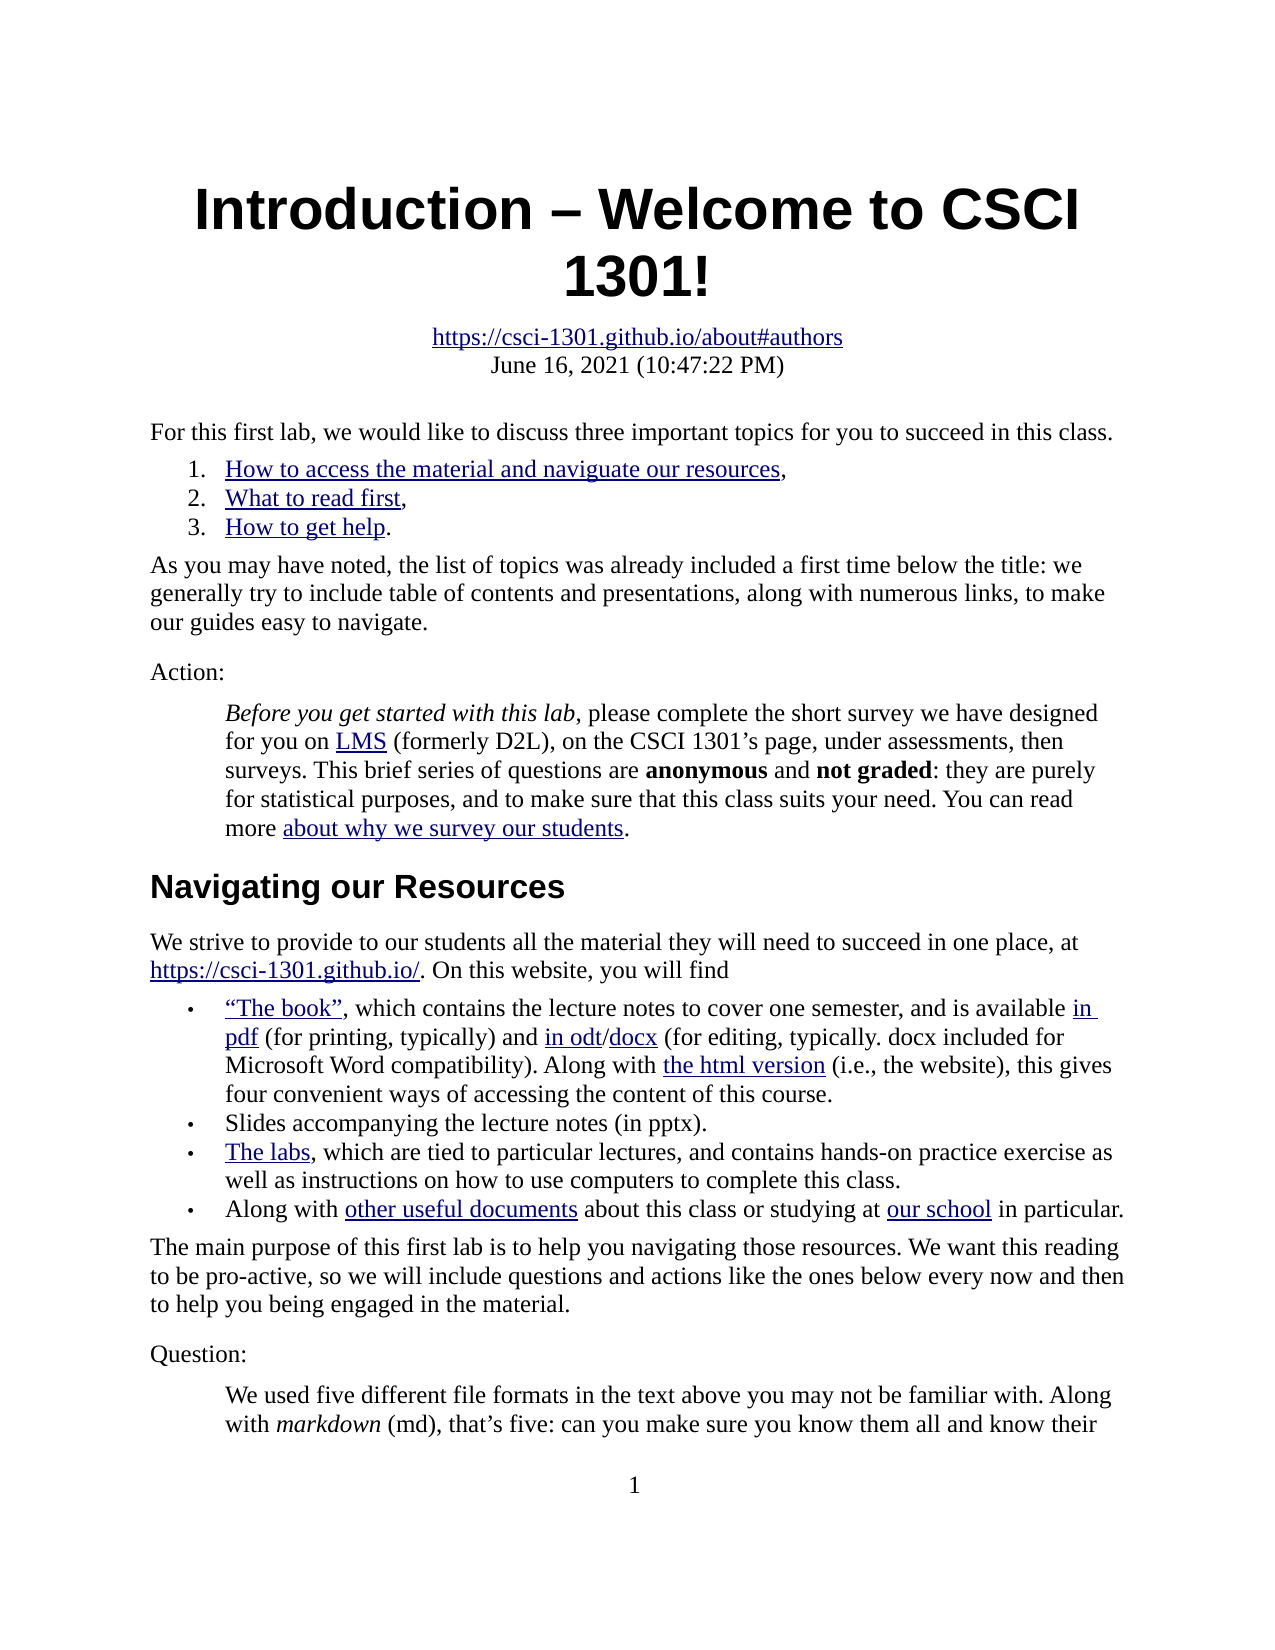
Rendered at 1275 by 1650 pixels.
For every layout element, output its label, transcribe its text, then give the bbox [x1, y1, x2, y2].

text As you may have noted, the list of topics was already included a first time below the title: we generally try to include table of contents and presentations, along with numerous links, to make our guides easy to navigate. [150, 550, 1125, 636]
text June 16, 2021 (10:47:22 PM) [150, 350, 1125, 379]
list “The book”, which contains the lecture notes to cover one semester, and is available in pdf (for printing, typically) and in odt/docx (for editing, typically. docx included for Microsoft Word compatibility). Along with the html version (i.e., the website), this gives four convenient ways of accessing the content of this course. [187, 993, 1125, 1108]
text https://csci-1301.github.io/about#authors [150, 322, 1125, 350]
text We used five different file formats in the text above you may not be familiar with. Along with markdown (md), that’s five: can you make sure you know them all and know their [225, 1380, 1125, 1437]
list What to read first, [187, 483, 1125, 512]
list How to access the material and naviguate our resources, [187, 454, 1125, 483]
subtitle Navigating our Resources [150, 866, 1125, 905]
list How to get help. [187, 512, 1125, 541]
text Before you get started with this lab, please complete the short survey we have designed for you on LMS (formerly D2L), on the CSCI 1301’s page, under assessments, then surveys. This brief series of questions are anonymous and not graded: they are purely for statistical purposes, and to make sure that this class suits your need. You can read more about why we survey our students. [225, 698, 1125, 841]
list Slides accompanying the lecture notes (in pptx). [187, 1108, 1125, 1137]
list Along with other useful documents about this class or studying at our school in particular. [187, 1194, 1125, 1223]
title Introduction – Welcome to CSCI 1301! [150, 175, 1125, 309]
text Action: [150, 657, 1125, 686]
text For this first lab, we would like to discuss three important topics for you to succeed in this class. [150, 417, 1125, 446]
list The labs, which are tied to particular lectures, and contains hands-on practice exercise as well as instructions on how to use computers to complete this class. [187, 1137, 1125, 1194]
text The main purpose of this first lab is to help you navigating those resources. We want this reading to be pro-active, so we will include questions and actions like the ones below every now and then to help you being engaged in the material. [150, 1232, 1125, 1318]
text Question: [150, 1339, 1125, 1368]
text We strive to provide to our students all the material they will need to succeed in one place, at https://csci-1301.github.io/. On this website, you will find [150, 927, 1125, 984]
